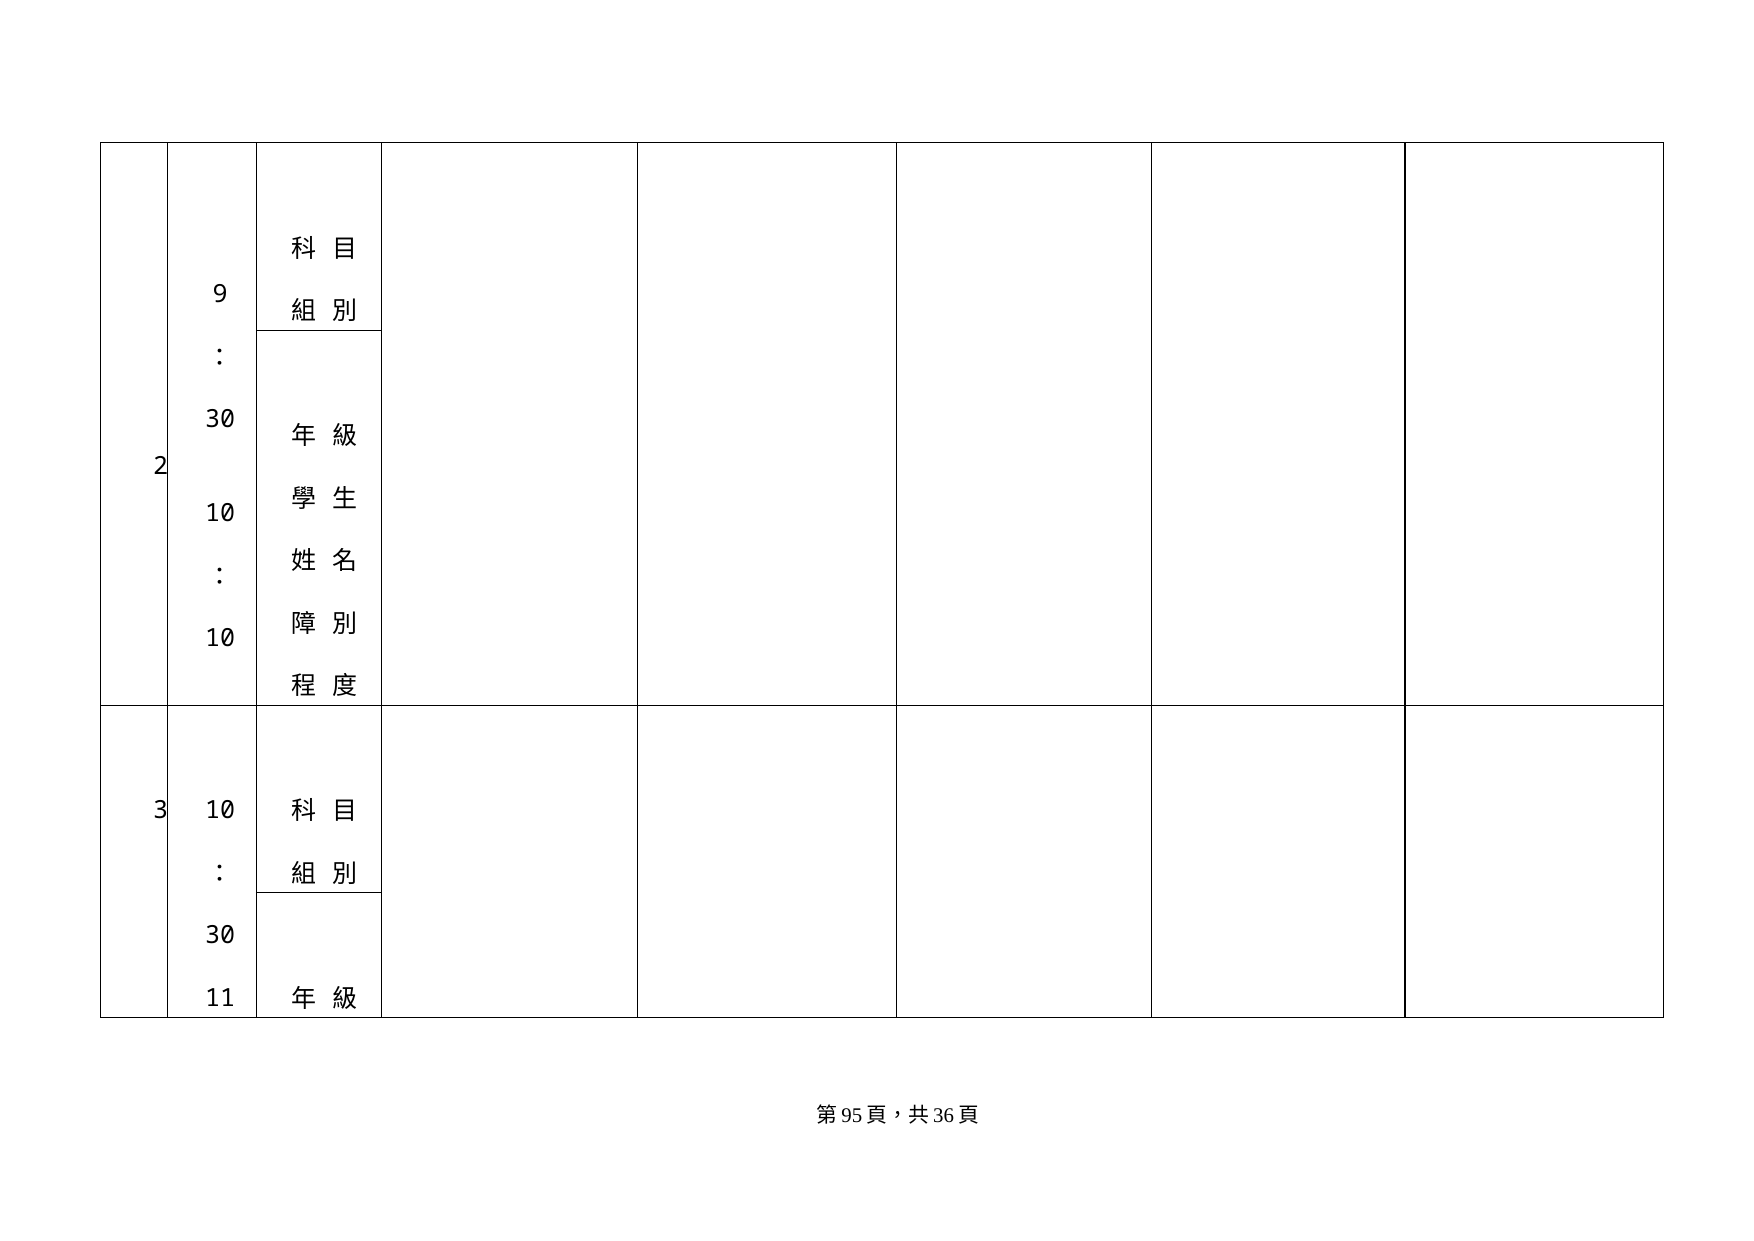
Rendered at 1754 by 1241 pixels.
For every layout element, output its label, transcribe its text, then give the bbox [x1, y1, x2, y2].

table_cell [382, 706, 637, 1017]
table_cell [638, 143, 896, 705]
table_cell 科目組別 [257, 706, 381, 892]
table_cell [897, 706, 1151, 1017]
table_cell [1406, 706, 1663, 1017]
table_cell [382, 143, 637, 705]
table_cell [1406, 143, 1663, 705]
table_cell 年級 [257, 893, 381, 1017]
table_cell 9：30 10：10 [168, 143, 256, 705]
table_cell 10：30 11：10 [168, 706, 256, 1017]
table_cell 2 [101, 143, 167, 705]
table_cell 年級 學生姓名 障別程度 [257, 331, 381, 705]
table_cell 科目組別 [257, 143, 381, 330]
table_cell [1152, 143, 1404, 705]
table_cell 3 [101, 706, 167, 1017]
table_cell [638, 706, 896, 1017]
table_cell [1152, 706, 1404, 1017]
table_cell [897, 143, 1151, 705]
